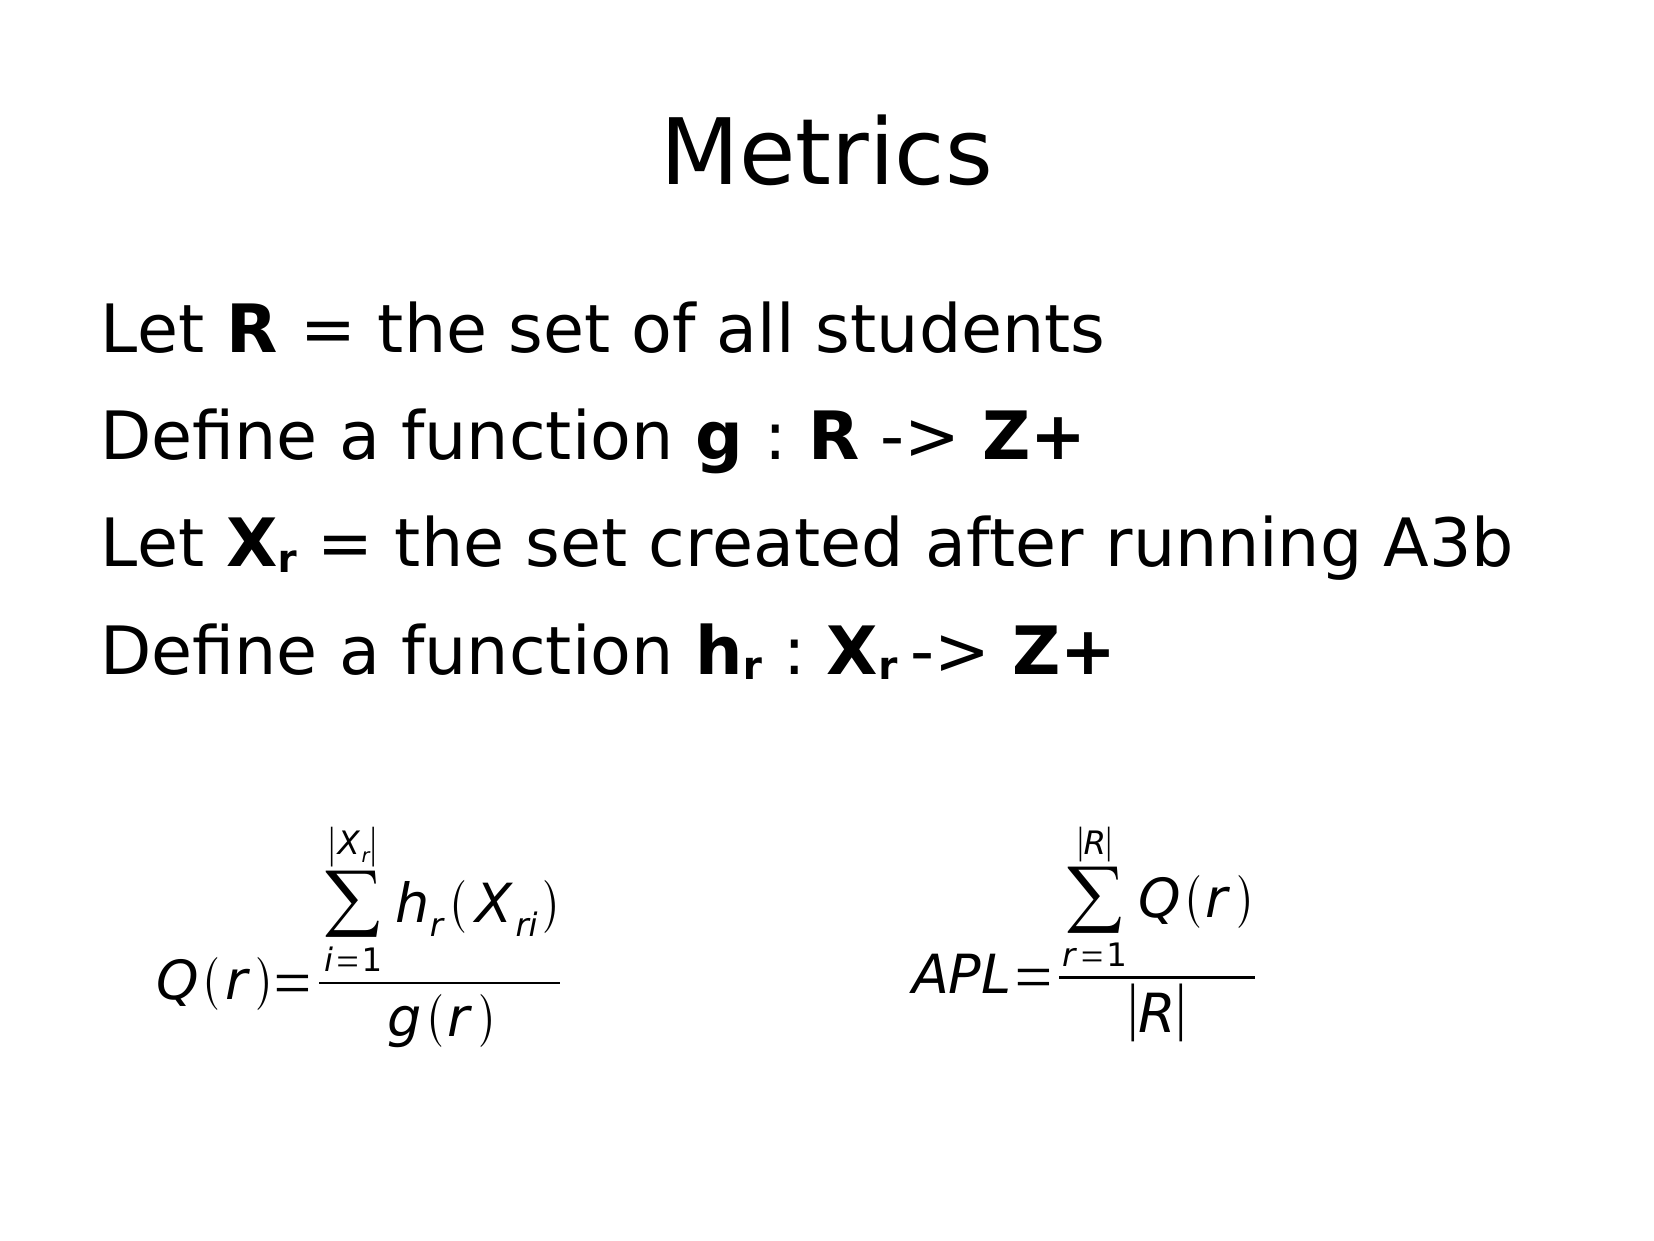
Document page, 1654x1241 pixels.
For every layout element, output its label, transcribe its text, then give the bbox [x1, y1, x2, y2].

list Let R = the set of all students Define a function g : R -> Z+ Let Xr = the set created after running A3b Define a function hr : Xr -> Z+ [82, 290, 1571, 1094]
chart [773, 565, 892, 654]
chart [150, 825, 570, 1051]
title Metrics [82, 56, 1571, 250]
chart [900, 825, 1264, 1046]
